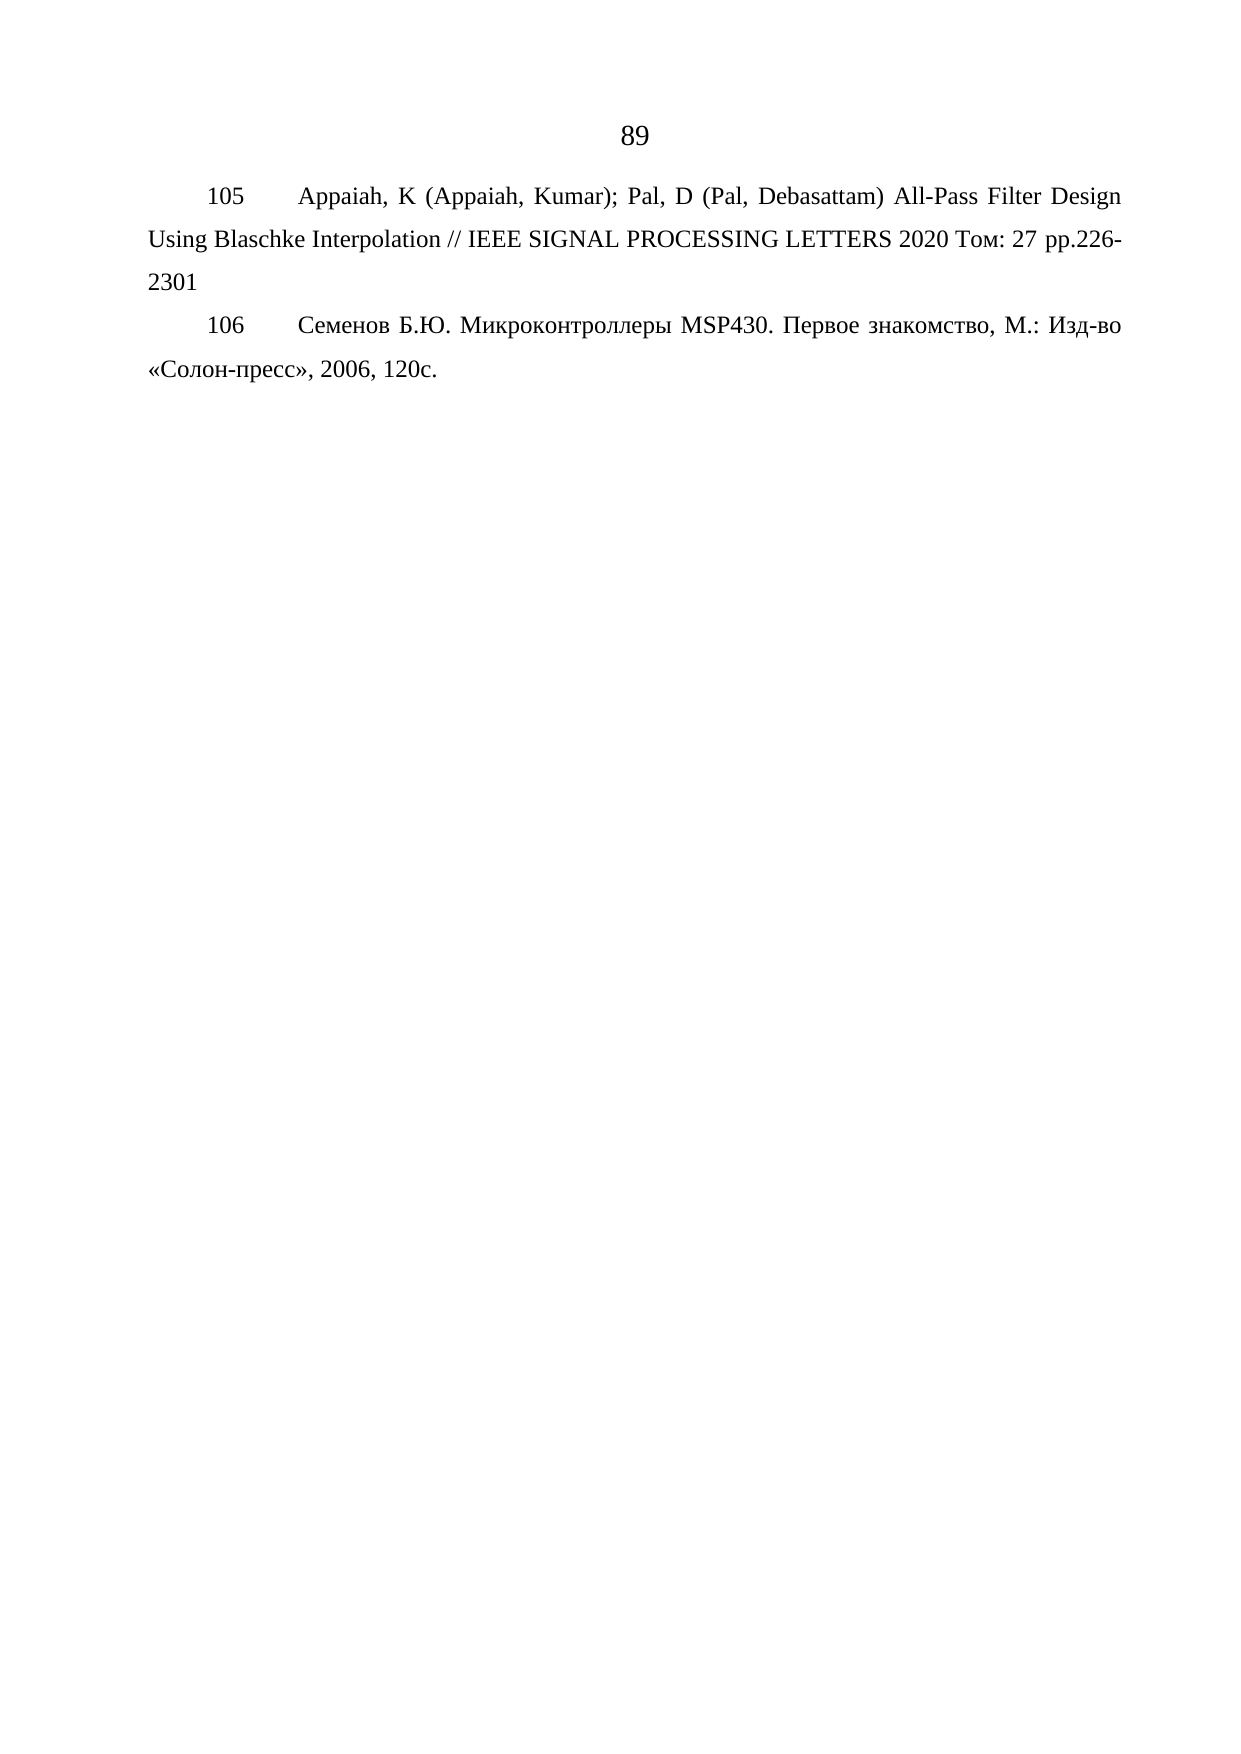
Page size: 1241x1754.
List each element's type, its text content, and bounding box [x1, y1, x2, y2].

text 106 Семенов Б.Ю. Микроконтроллеры MSP430. Первое знакомство, М.: Изд-во «Солон-пресс», 2006, 120с. [148, 311, 1122, 382]
text 105 Appaiah, K (Appaiah, Kumar); Pal, D (Pal, Debasattam) All-Pass Filter Design Using Blaschke Interpolation // IEEE SIGNAL PROCESSING LETTERS 2020 Том: 27 pp.226-2301 [148, 181, 1122, 296]
